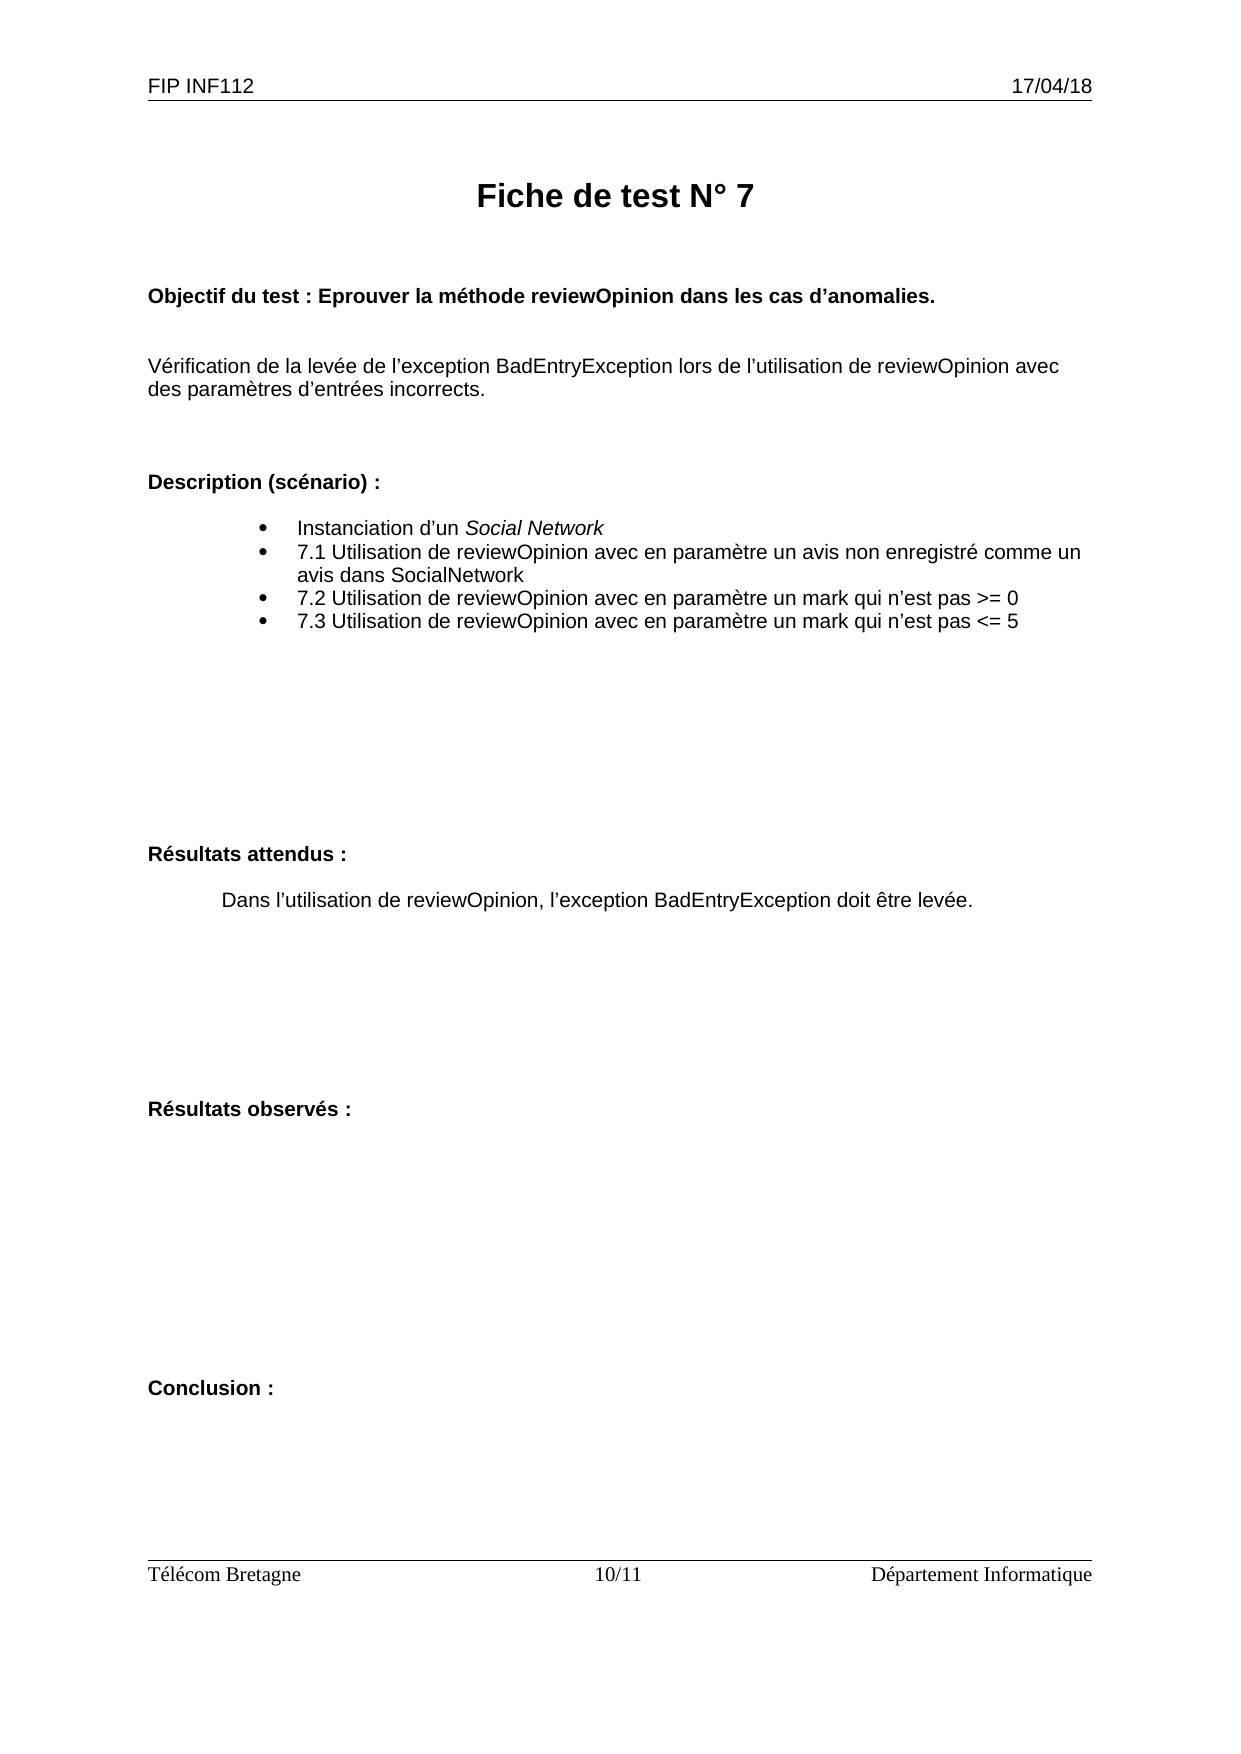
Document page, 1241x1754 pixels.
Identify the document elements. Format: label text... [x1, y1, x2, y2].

text Vérification de la levée de l’exception BadEntryException lors de l’utilisation de reviewOpinion avec des paramètres d’entrées incorrects. [148, 354, 1092, 401]
list 7.1 Utilisation de reviewOpinion avec en paramètre un avis non enregistré comme un avis dans SocialNetwork [259, 540, 1092, 587]
text Objectif du test : Eprouver la méthode reviewOpinion dans les cas d’anomalies. [148, 284, 1092, 308]
title Fiche de test N° 7 [148, 177, 1092, 214]
list 7.2 Utilisation de reviewOpinion avec en paramètre un mark qui n’est pas >= 0 [259, 587, 1092, 610]
text Résultats attendus : [148, 842, 1092, 866]
list 7.3 Utilisation de reviewOpinion avec en paramètre un mark qui n’est pas <= 5 [259, 610, 1092, 633]
list Instanciation d’un Social Network [259, 517, 1092, 540]
subtitle Conclusion : [148, 1377, 1092, 1400]
text Description (scénario) : [148, 470, 1092, 494]
text Dans l’utilisation de reviewOpinion, l’exception BadEntryException doit être levée. [148, 889, 1092, 912]
text Résultats observés : [148, 1098, 1092, 1121]
